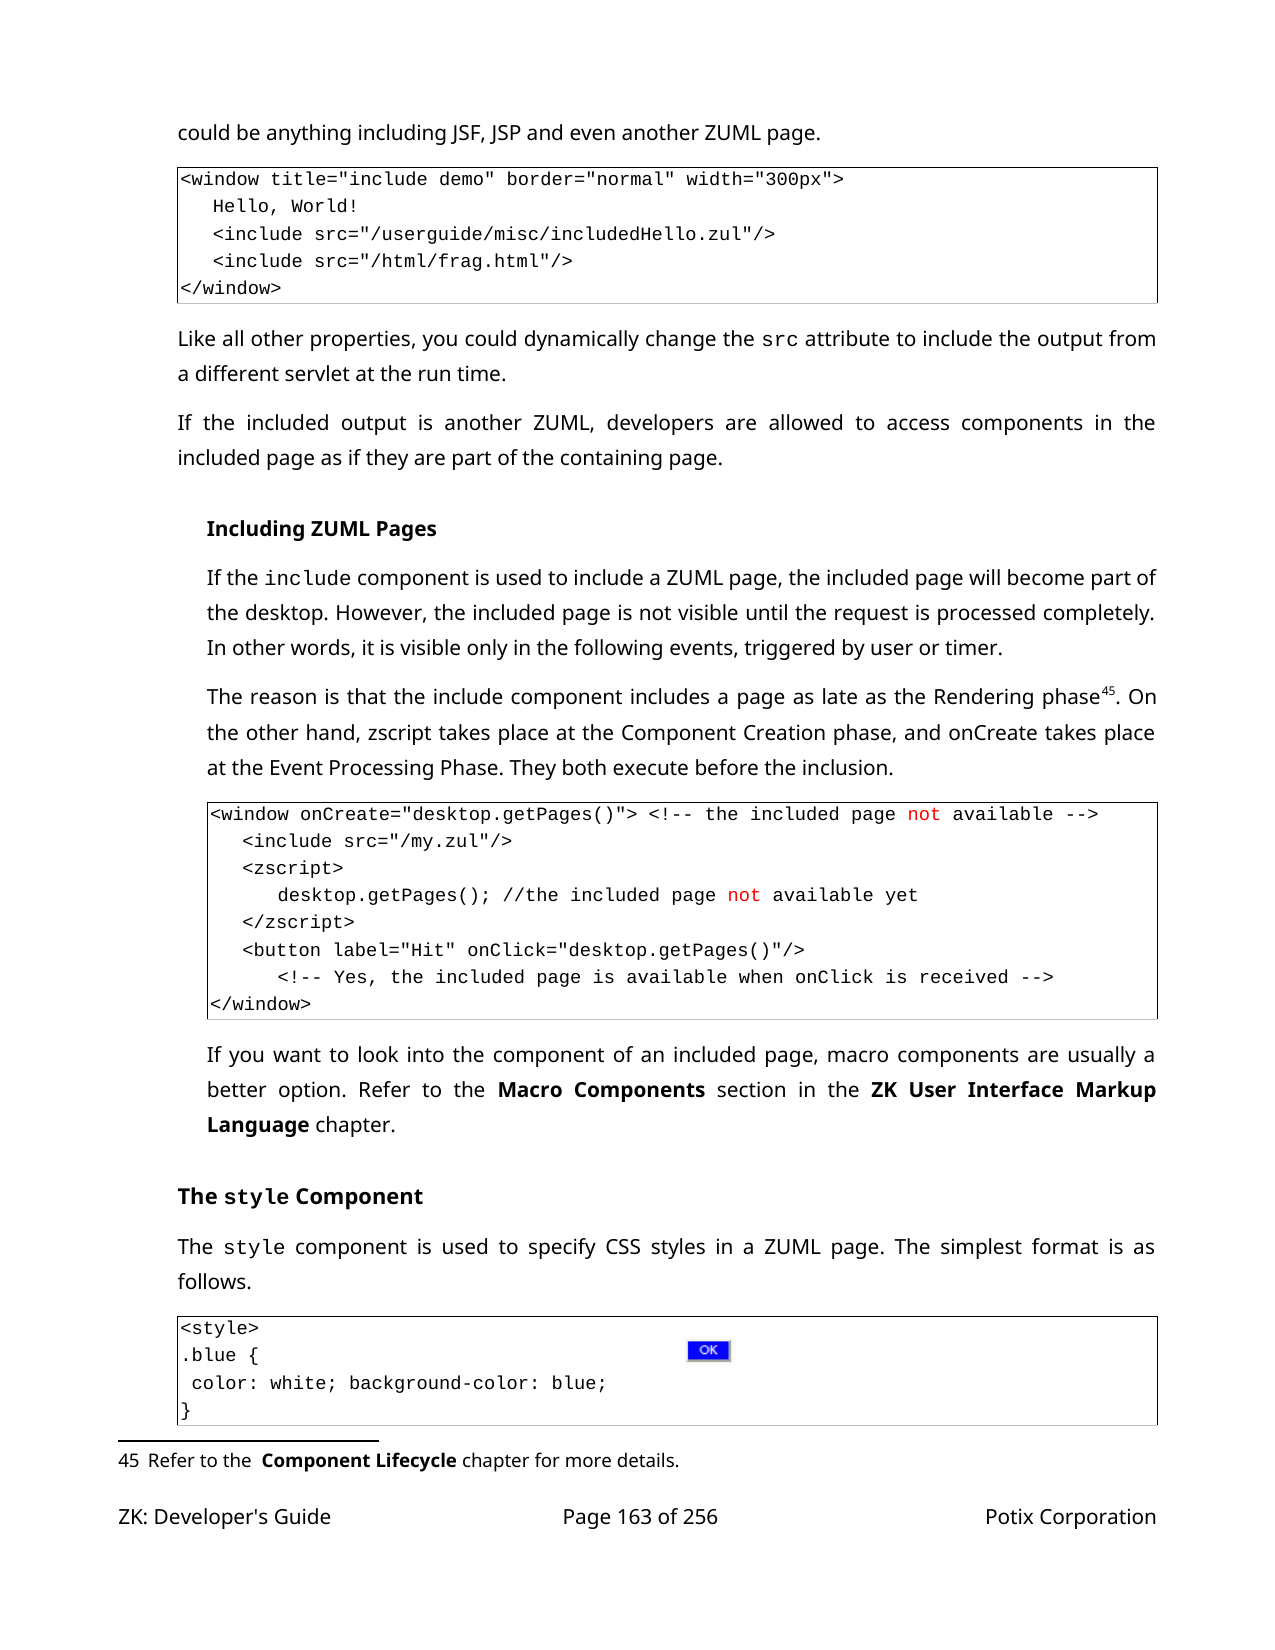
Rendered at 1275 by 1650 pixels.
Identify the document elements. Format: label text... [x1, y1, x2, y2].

text could be anything including JSF, JSP and even another ZUML page. [177, 118, 1157, 146]
text <zscript> [208, 856, 1157, 880]
text <include src="/html/frag.html"/> [178, 248, 1157, 273]
text The style component is used to specify CSS styles in a ZUML page. The simplest format is as follows. [177, 1232, 1157, 1296]
text If the included output is another ZUML, developers are allowed to access components in the included page as if they are part of the containing page. [177, 408, 1157, 471]
text <!-- Yes, the included page is available when onClick is received --> [208, 965, 1157, 989]
text } [178, 1398, 1157, 1425]
text </window> [208, 992, 1157, 1019]
text If you want to look into the component of an included page, macro components are usually a better option. Refer to the Macro Components section in the ZK User Interface Markup Language chapter. [207, 1040, 1157, 1138]
text Hello, World! [178, 194, 1157, 218]
text Like all other properties, you could dynamically change the src attribute to include the output from a different servlet at the run time. [177, 324, 1157, 387]
text <button label="Hit" onClick="desktop.getPages()"/> [208, 938, 1157, 962]
subtitle The style Component [177, 1181, 1157, 1211]
text If the include component is used to include a ZUML page, the included page will become part of the desktop. However, the included page is not visible until the request is processed completely. In other words, it is visible only in the following events, triggered by user or timer. [207, 563, 1157, 662]
text .blue { [178, 1343, 1157, 1368]
picture [683, 1335, 735, 1366]
subtitle Including ZUML Pages [207, 514, 1157, 542]
text </window> [178, 276, 1157, 303]
text <include src="/userguide/misc/includedHello.zul"/> [178, 221, 1157, 246]
text The reason is that the include component includes a page as late as the Rendering phase. On the other hand, zscript takes place at the Component Creation phase, and onCreate takes place at the Event Processing Phase. They both execute before the inclusion. [207, 682, 1157, 781]
text desktop.getPages(); //the included page not available yet [208, 883, 1157, 907]
text <window onCreate="desktop.getPages()"> <!-- the included page not available --> [208, 803, 1157, 826]
text color: white; background-color: blue; [178, 1371, 1157, 1395]
text <style> [178, 1317, 1157, 1340]
text Refer to the Component Lifecycle chapter for more details. [118, 1447, 1157, 1473]
text <include src="/my.zul"/> [208, 829, 1157, 853]
text <window title="include demo" border="normal" width="300px"> [178, 168, 1157, 191]
text </zscript> [208, 910, 1157, 935]
